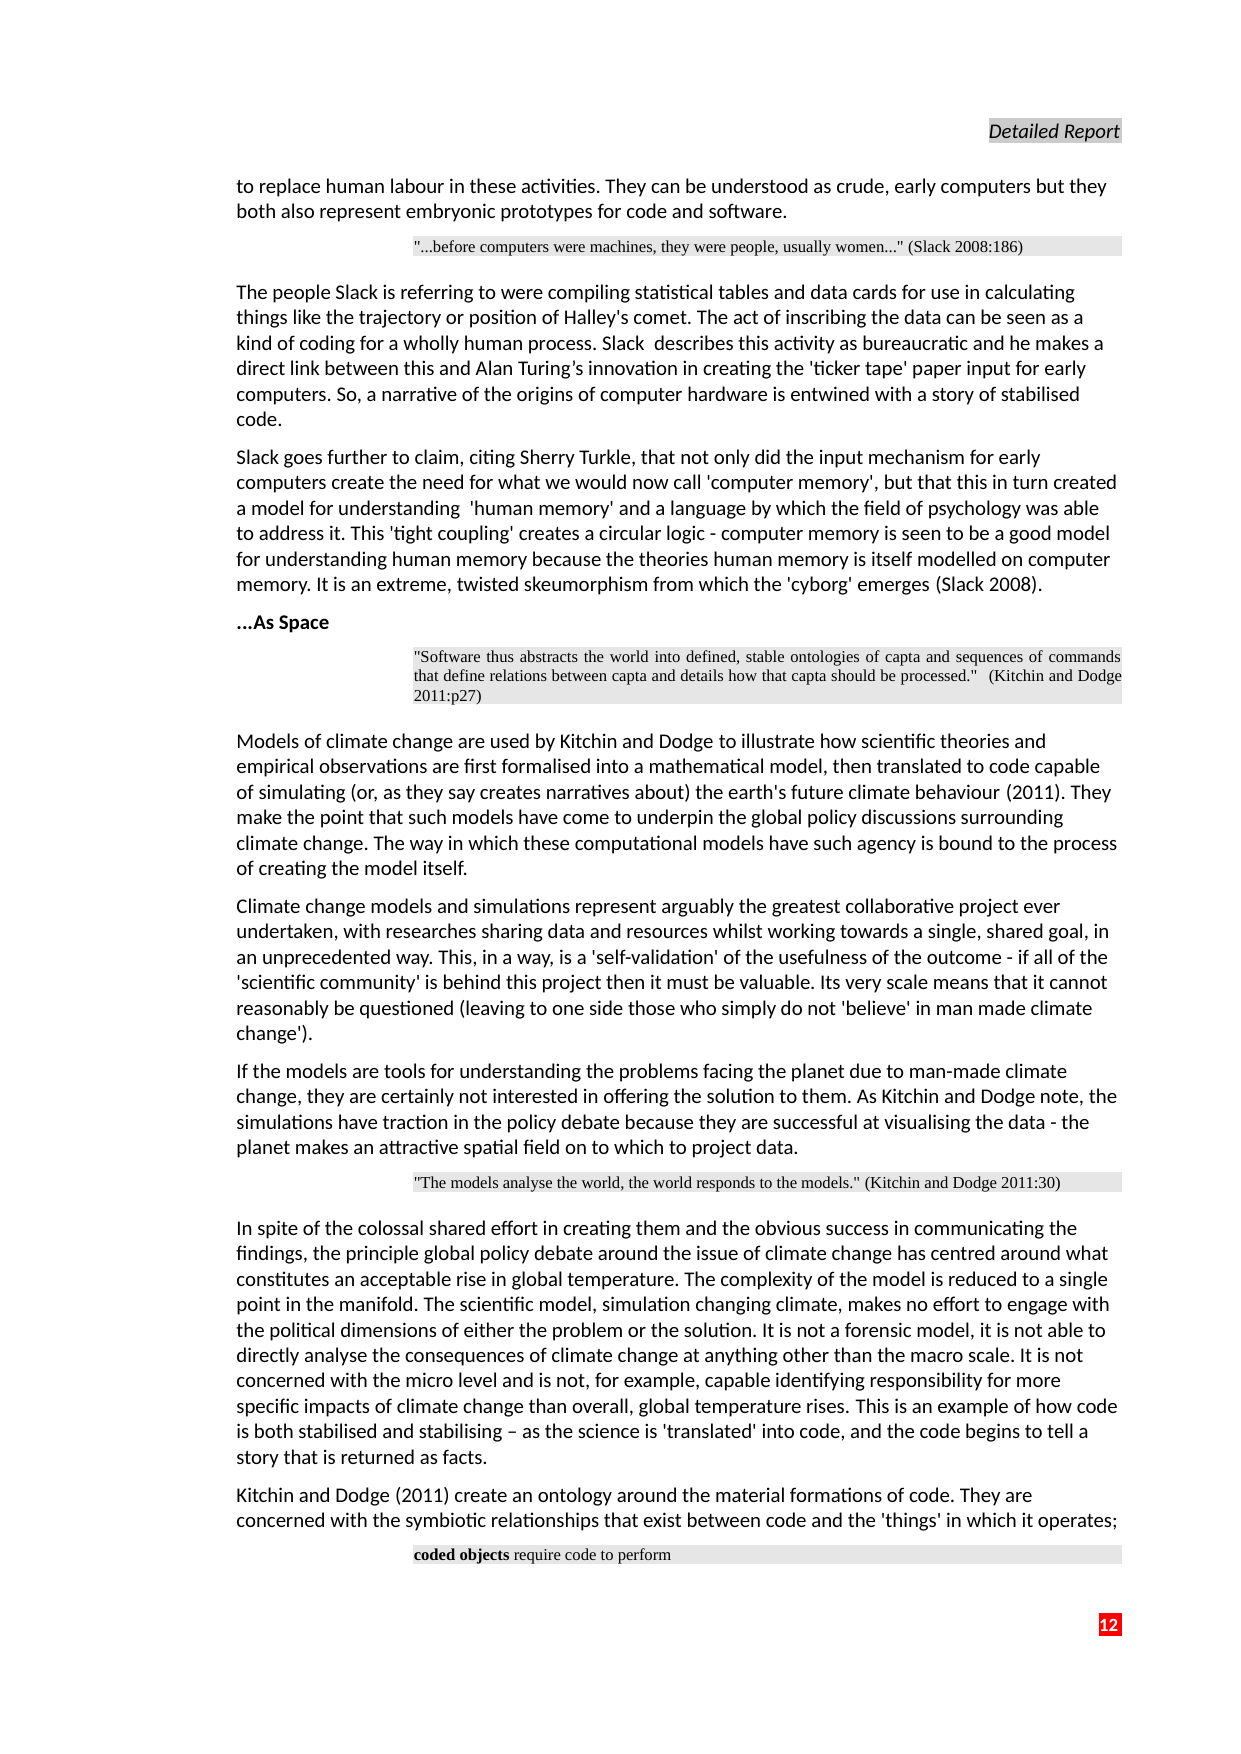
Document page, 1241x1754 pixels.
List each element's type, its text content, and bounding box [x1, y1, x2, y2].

text Climate change models and simulations represent arguably the greatest collaborative project ever undertaken, with researches sharing data and resources whilst working towards a single, shared goal, in an unprecedented way. This, in a way, is a 'self-validation' of the usefulness of the outcome - if all of the 'scientific community' is behind this project then it must be valuable. Its very scale means that it cannot reasonably be questioned (leaving to one side those who simply do not 'believe' in man made climate change'). [236, 893, 1122, 1046]
text ...As Space [236, 609, 1122, 634]
text The people Slack is referring to were compiling statistical tables and data cards for use in calculating things like the trajectory or position of Halley's comet. The act of inscribing the data can be seen as a kind of coding for a wholly human process. Slack describes this activity as bureaucratic and he makes a direct link between this and Alan Turing’s innovation in creating the 'ticker tape' paper input for early computers. So, a narrative of the origins of computer hardware is entwined with a story of stabilised code. [236, 279, 1122, 432]
text "...before computers were machines, they were people, usually women..." (Slack 2008:186) [413, 236, 1122, 256]
text to replace human labour in these activities. They can be understood as crude, early computers but they both also represent embryonic prototypes for code and software. [236, 173, 1122, 224]
text "Software thus abstracts the world into defined, stable ontologies of capta and sequences of commands that define relations between capta and details how that capta should be processed." (Kitchin and Dodge 2011:p27) [413, 647, 1122, 704]
text Models of climate change are used by Kitchin and Dodge to illustrate how scientific theories and empirical observations are first formalised into a mathematical model, then translated to code capable of simulating (or, as they say creates narratives about) the earth's future climate behaviour (2011). They make the point that such models have come to underpin the global policy discussions surrounding climate change. The way in which these computational models have such agency is bound to the process of creating the model itself. [236, 728, 1122, 881]
text If the models are tools for understanding the problems facing the planet due to man-made climate change, they are certainly not interested in offering the solution to them. As Kitchin and Dodge note, the simulations have traction in the policy debate because they are successful at visualising the data - the planet makes an attractive spatial field on to which to project data. [236, 1058, 1122, 1160]
text Kitchin and Dodge (2011) create an ontology around the material formations of code. They are concerned with the symbiotic relationships that exist between code and the 'things' in which it operates; [236, 1482, 1122, 1533]
text In spite of the colossal shared effort in creating them and the obvious success in communicating the findings, the principle global policy debate around the issue of climate change has centred around what constitutes an acceptable rise in global temperature. The complexity of the model is reduced to a single point in the manifold. The scientific model, simulation changing climate, makes no effort to engage with the political dimensions of either the problem or the solution. It is not a forensic model, it is not able to directly analyse the consequences of climate change at anything other than the macro scale. It is not concerned with the micro level and is not, for example, capable identifying responsibility for more specific impacts of climate change than overall, global temperature rises. This is an example of how code is both stabilised and stabilising – as the science is 'translated' into code, and the code begins to tell a story that is returned as facts. [236, 1215, 1122, 1469]
text coded objects require code to perform [413, 1545, 1122, 1564]
text "The models analyse the world, the world responds to the models." (Kitchin and Dodge 2011:30) [413, 1172, 1122, 1192]
text Slack goes further to claim, citing Sherry Turkle, that not only did the input mechanism for early computers create the need for what we would now call 'computer memory', but that this in turn created a model for understanding 'human memory' and a language by which the field of psychology was able to address it. This 'tight coupling' creates a circular logic - computer memory is seen to be a good model for understanding human memory because the theories human memory is itself modelled on computer memory. It is an extreme, twisted skeumorphism from which the 'cyborg' emerges (Slack 2008). [236, 444, 1122, 597]
